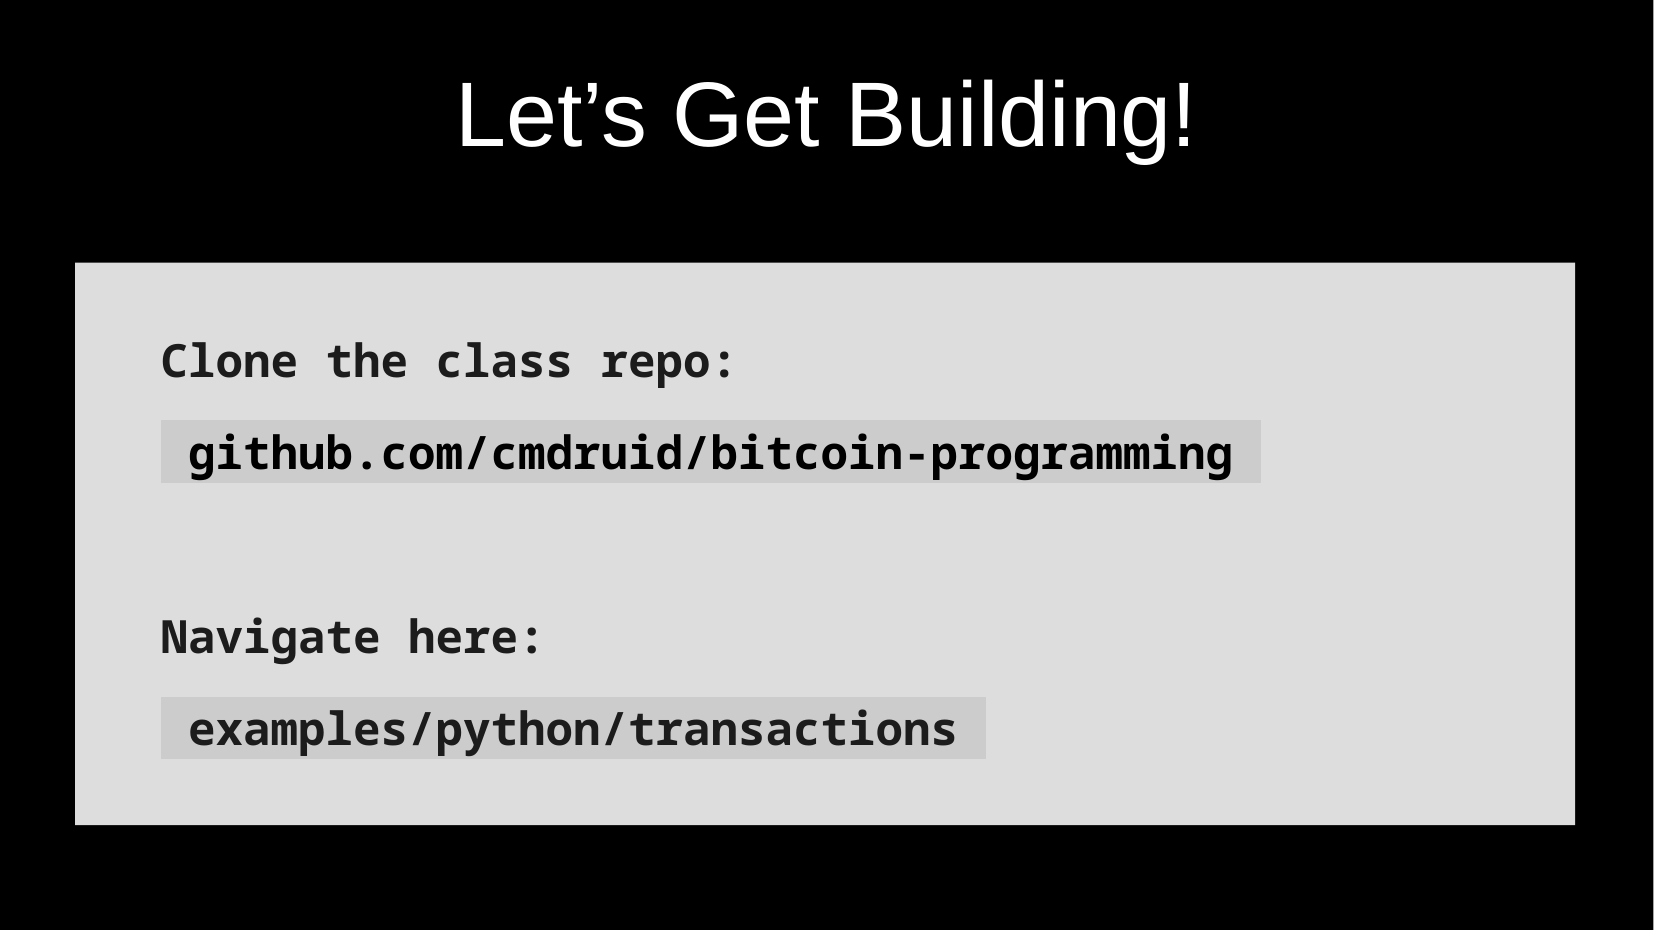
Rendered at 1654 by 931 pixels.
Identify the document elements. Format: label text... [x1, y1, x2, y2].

text_box Clone the class repo: github.com/cmdruid/bitcoin-programming Navigate here: examples/python/transactions [75, 262, 1576, 826]
title Let’s Get Building! [82, 37, 1571, 193]
